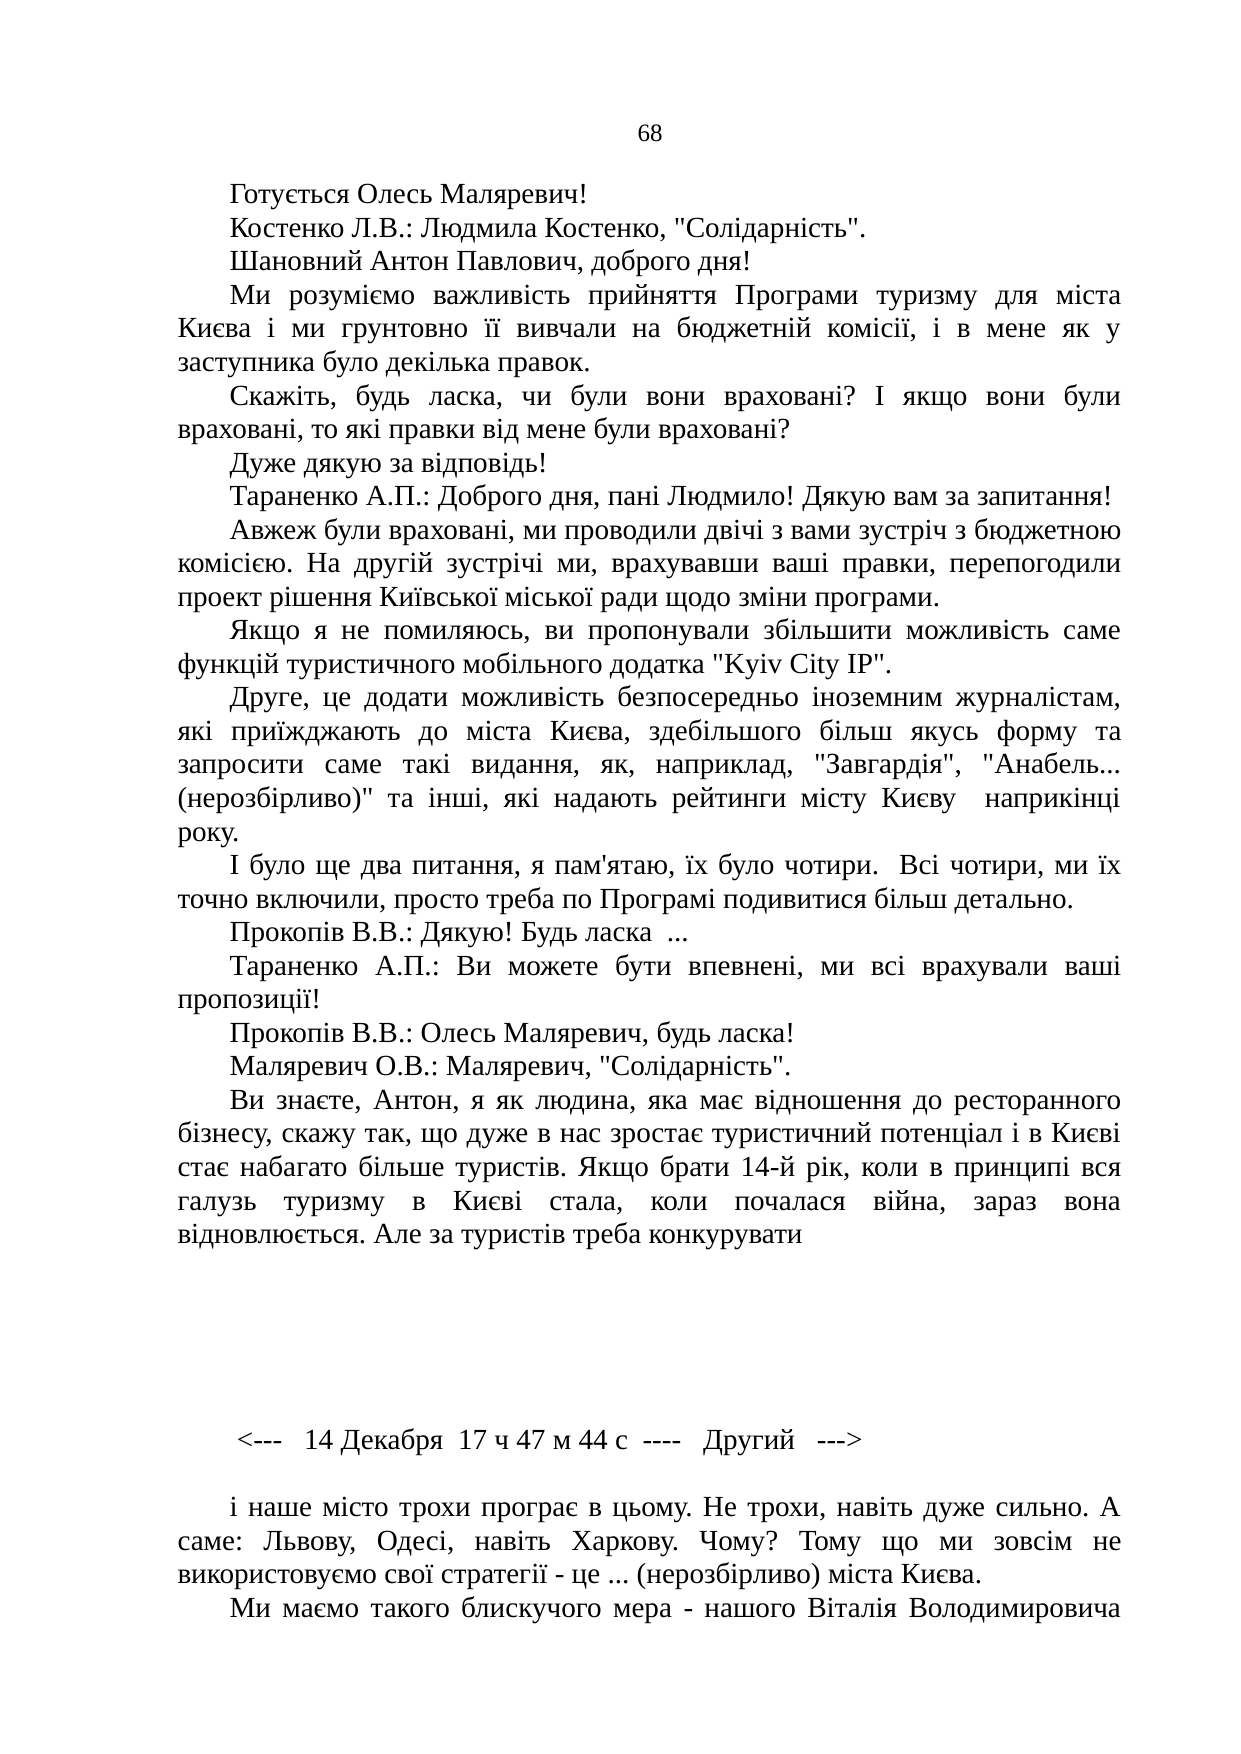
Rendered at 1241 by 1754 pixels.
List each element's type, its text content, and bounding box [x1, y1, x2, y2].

text Авжеж були враховані, ми проводили двічі з вами зустріч з бюджетною комісією. На другій зустрічі ми, врахувавши ваші правки, перепогодили проект рішення Київської міської ради щодо зміни програми. [177, 512, 1122, 612]
text Прокопів В.В.: Дякую! Будь ласка ... [177, 914, 1122, 948]
text Готується Олесь Маляревич! [177, 176, 1122, 210]
text Ми розуміємо важливість прийняття Програми туризму для міста Києва і ми грунтовно її вивчали на бюджетній комісії, і в мене як у заступника було декілька правок. [177, 277, 1122, 378]
text Тараненко А.П.: Ви можете бути впевнені, ми всі врахували ваші пропозиції! [177, 948, 1122, 1015]
text Маляревич О.В.: Маляревич, "Солідарність". [177, 1048, 1122, 1082]
text Прокопів В.В.: Олесь Маляревич, будь ласка! [177, 1015, 1122, 1048]
text Якщо я не помиляюсь, ви пропонували збільшити можливість саме функцій туристичного мобільного додатка "Kyiv City IP". [177, 612, 1122, 679]
text Скажіть, будь ласка, чи були вони враховані? І якщо вони були враховані, то які правки від мене були враховані? [177, 378, 1122, 445]
text Тараненко А.П.: Доброго дня, пані Людмило! Дякую вам за запитання! [177, 478, 1122, 512]
text Шановний Антон Павлович, доброго дня! [177, 243, 1122, 277]
text І було ще два питання, я пам'ятаю, їх було чотири. Всі чотири, ми їх точно включили, просто треба по Програмі подивитися більш детально. [177, 847, 1122, 914]
text Ви знаєте, Антон, я як людина, яка має відношення до ресторанного бізнесу, скажу так, що дуже в нас зростає туристичний потенціал і в Києві стає набагато більше туристів. Якщо брати 14-й рік, коли в принципі вся галузь туризму в Києві стала, коли почалася війна, зараз вона відновлюється. Але за туристів треба конкурувати [177, 1082, 1122, 1250]
text і наше місто трохи програє в цьому. Не трохи, навіть дуже сильно. А саме: Львову, Одесі, навіть Харкову. Чому? Тому що ми зовсім не використовуємо свої стратегії - це ... (нерозбірливо) міста Києва. [177, 1489, 1122, 1590]
text Дуже дякую за відповідь! [177, 445, 1122, 478]
text Костенко Л.В.: Людмила Костенко, "Солідарність". [177, 210, 1122, 243]
text Друге, це додати можливість безпосередньо іноземним журналістам, які приїжджають до міста Києва, здебільшого більш якусь форму та запросити саме такі видання, як, наприклад, "Завгардія", "Анабель...(нерозбірливо)" та інші, які надають рейтинги місту Києву наприкінці року. [177, 679, 1122, 847]
text Ми маємо такого блискучого мера - нашого Віталія Володимировича [177, 1590, 1122, 1623]
text <--- 14 Декабря 17 ч 47 м 44 с ---- Другий ---> [177, 1422, 1122, 1456]
